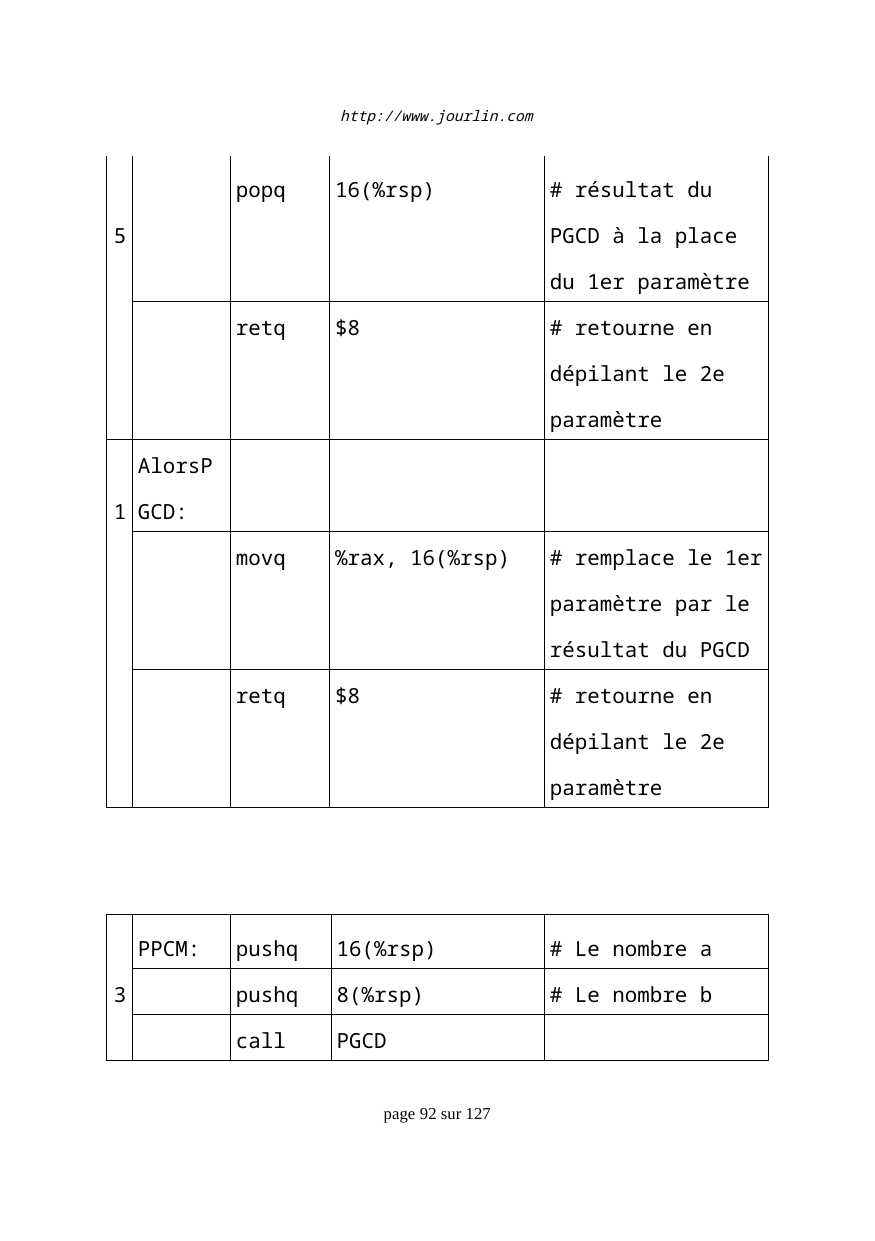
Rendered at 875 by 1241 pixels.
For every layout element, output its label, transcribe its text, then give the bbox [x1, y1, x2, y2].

table_cell 8(%rsp) [332, 969, 544, 1014]
table_cell retq [231, 302, 329, 439]
table_cell %rax, 16(%rsp) [330, 532, 544, 669]
table_header 3 [107, 915, 132, 1060]
table_cell [133, 1015, 230, 1060]
table_cell 16(%rsp) [330, 156, 544, 301]
table_cell # retourne en dépilant le 2e paramètre [545, 670, 768, 807]
table_cell popq [231, 156, 329, 301]
table_cell [545, 440, 768, 531]
table_cell # Le nombre b [545, 969, 768, 1014]
table_cell [133, 969, 230, 1014]
table_header # Le nombre a [545, 915, 768, 968]
table_header pushq [231, 915, 331, 968]
table_header 16(%rsp) [332, 915, 544, 968]
table_cell # résultat du PGCD à la place du 1er paramètre [545, 156, 768, 301]
table_cell [231, 440, 329, 531]
table_cell movq [231, 532, 329, 669]
table_cell $8 [330, 302, 544, 439]
table_cell PGCD [332, 1015, 544, 1060]
table_cell pushq [231, 969, 331, 1014]
table_cell [545, 1015, 768, 1060]
table_cell [133, 156, 230, 301]
table_cell # remplace le 1er paramètre par le résultat du PGCD [545, 532, 768, 669]
table_cell $8 [330, 670, 544, 807]
table_cell # retourne en dépilant le 2e paramètre [545, 302, 768, 439]
table_cell retq [231, 670, 329, 807]
table_cell [133, 670, 230, 807]
table_cell 1 [107, 440, 132, 807]
table_cell [330, 440, 544, 531]
table_cell [133, 302, 230, 439]
table_cell 5 [107, 156, 132, 439]
table_cell [133, 532, 230, 669]
table_cell AlorsPGCD: [133, 440, 230, 531]
table_cell call [231, 1015, 331, 1060]
table_header PPCM: [133, 915, 230, 968]
